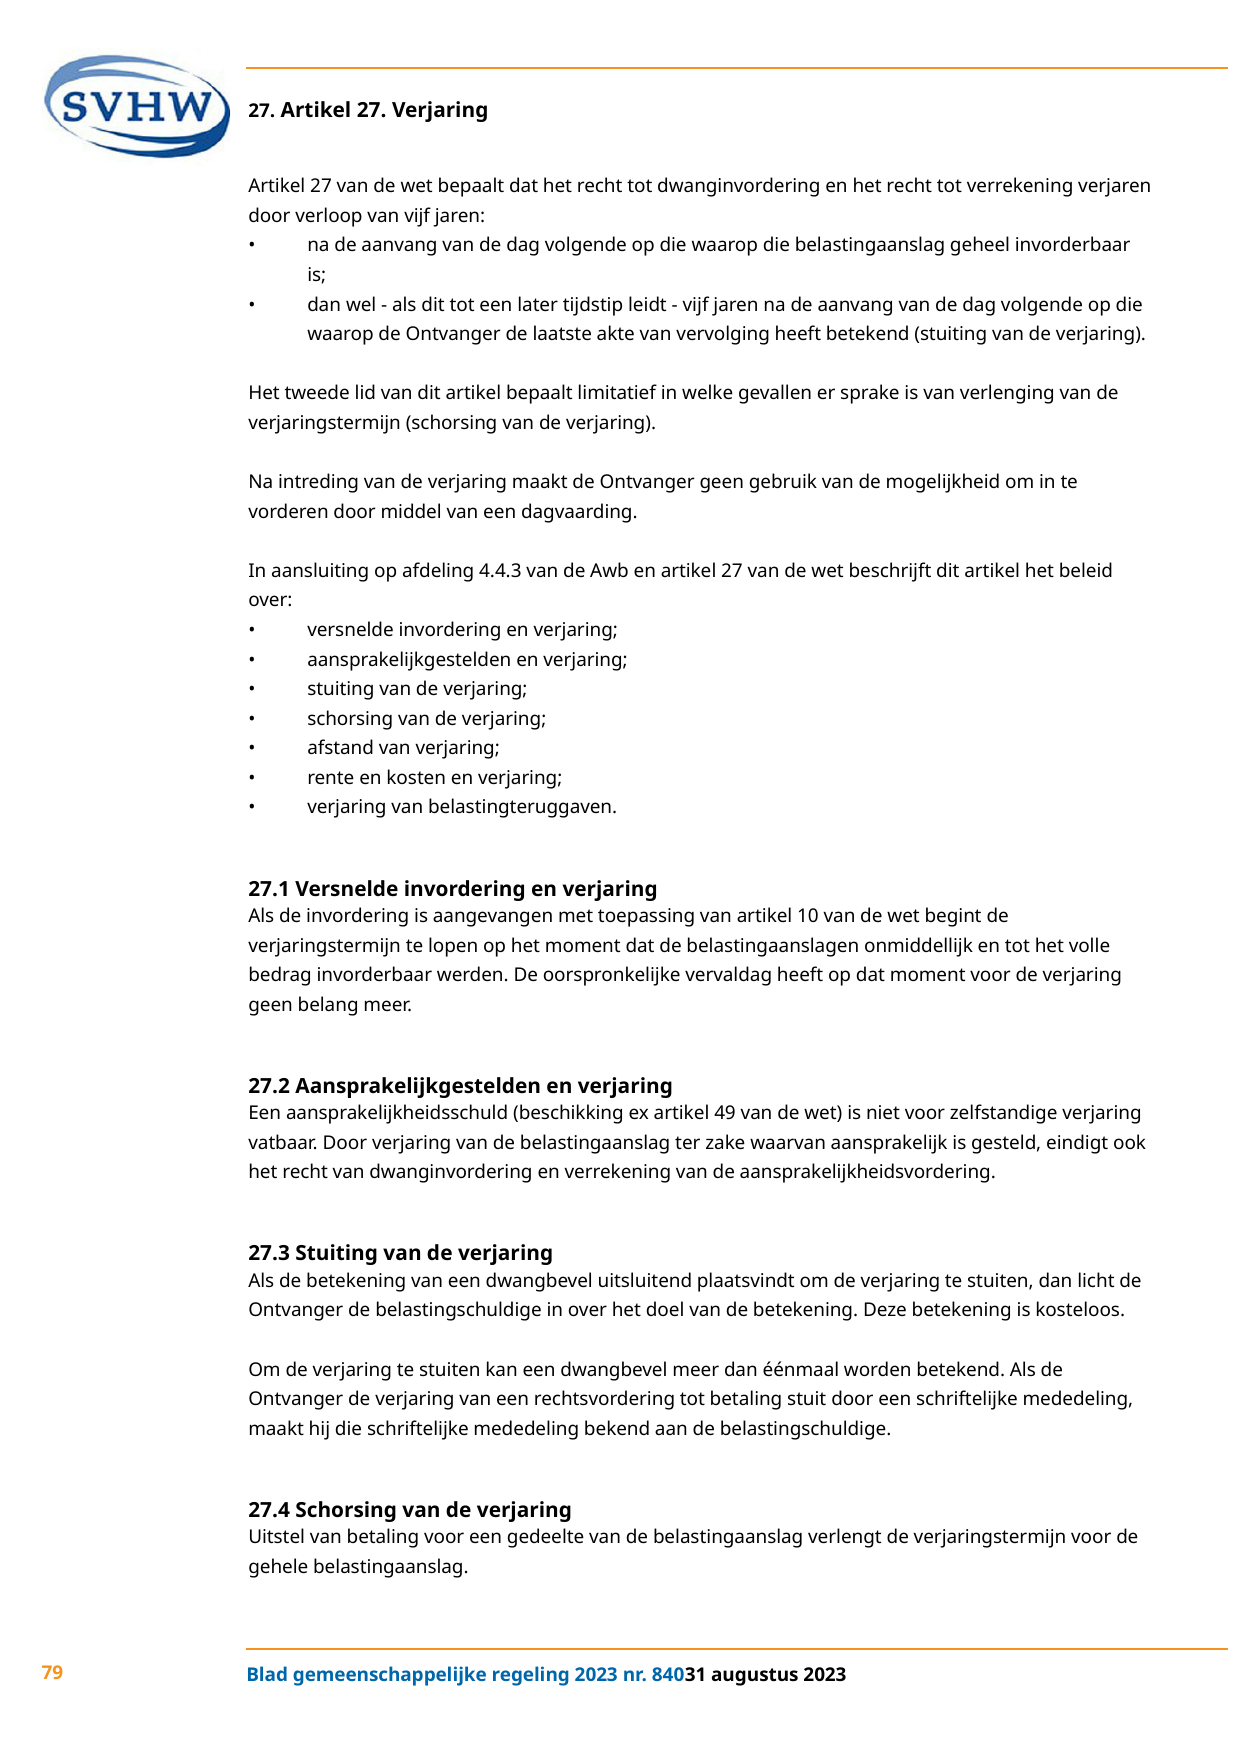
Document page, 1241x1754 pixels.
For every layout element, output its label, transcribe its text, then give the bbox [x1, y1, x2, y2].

text Om de verjaring te stuiten kan een dwangbevel meer dan éénmaal worden betekend. Als de Ontvanger de verjaring van een rechtsvordering tot betaling stuit door een schriftelijke mededeling, maakt hij die schriftelijke mededeling bekend aan de belastingschuldige. [248, 1356, 1152, 1441]
text Een aansprakelijkheidsschuld (beschikking ex artikel 49 van de wet) is niet voor zelfstandige verjaring vatbaar. Door verjaring van de belastingaanslag ter zake waarvan aansprakelijk is gesteld, eindigt ook het recht van dwanginvordering en verrekening van de aansprakelijkheidsvordering. [248, 1099, 1152, 1184]
text Als de invordering is aangevangen met toepassing van artikel 10 van de wet begint de verjaringstermijn te lopen op het moment dat de belastingaanslagen onmiddellijk en tot het volle bedrag invorderbaar werden. De oorspronkelijke vervaldag heeft op dat moment voor de verjaring geen belang meer. [248, 902, 1152, 1017]
list stuiting van de verjaring; [248, 675, 1152, 701]
text Uitstel van betaling voor een gedeelte van de belastingaanslag verlengt de verjaringstermijn voor de gehele belastingaanslag. [248, 1523, 1152, 1579]
list afstand van verjaring; [248, 734, 1152, 760]
text Het tweede lid van dit artikel bepaalt limitatief in welke gevallen er sprake is van verlenging van de verjaringstermijn (schorsing van de verjaring). [248, 379, 1152, 435]
list aansprakelijkgestelden en verjaring; [248, 646, 1152, 672]
list verjaring van belastingteruggaven. [248, 794, 1152, 819]
text 27. Artikel 27. Verjaring [248, 95, 1152, 123]
list schorsing van de verjaring; [248, 705, 1152, 731]
picture [41, 47, 231, 172]
text Als de betekening van een dwangbevel uitsluitend plaatsvindt om de verjaring te stuiten, dan licht de Ontvanger de belastingschuldige in over het doel van de betekening. Deze betekening is kosteloos. [248, 1267, 1152, 1322]
text 27.1 Versnelde invordering en verjaring [248, 874, 1152, 902]
text 27.3 Stuiting van de verjaring [248, 1238, 1152, 1267]
list versnelde invordering en verjaring; [248, 616, 1152, 642]
list na de aanvang van de dag volgende op die waarop die belastingaanslag geheel invorderbaar is; [248, 232, 1152, 287]
list dan wel - als dit tot een later tijdstip leidt - vijf jaren na de aanvang van de dag volgende op die waarop de Ontvanger de laatste akte van vervolging heeft betekend (stuiting van de verjaring). [248, 291, 1152, 346]
text Artikel 27 van de wet bepaalt dat het recht tot dwanginvordering en het recht tot verrekening verjaren door verloop van vijf jaren: [248, 172, 1152, 228]
text 27.4 Schorsing van de verjaring [248, 1495, 1152, 1523]
text 27.2 Aansprakelijkgestelden en verjaring [248, 1071, 1152, 1099]
text In aansluiting op afdeling 4.4.3 van de Awb en artikel 27 van de wet beschrijft dit artikel het beleid over: [248, 557, 1152, 612]
text Na intreding van de verjaring maakt de Ontvanger geen gebruik van de mogelijkheid om in te vorderen door middel van een dagvaarding. [248, 468, 1152, 524]
list rente en kosten en verjaring; [248, 764, 1152, 790]
